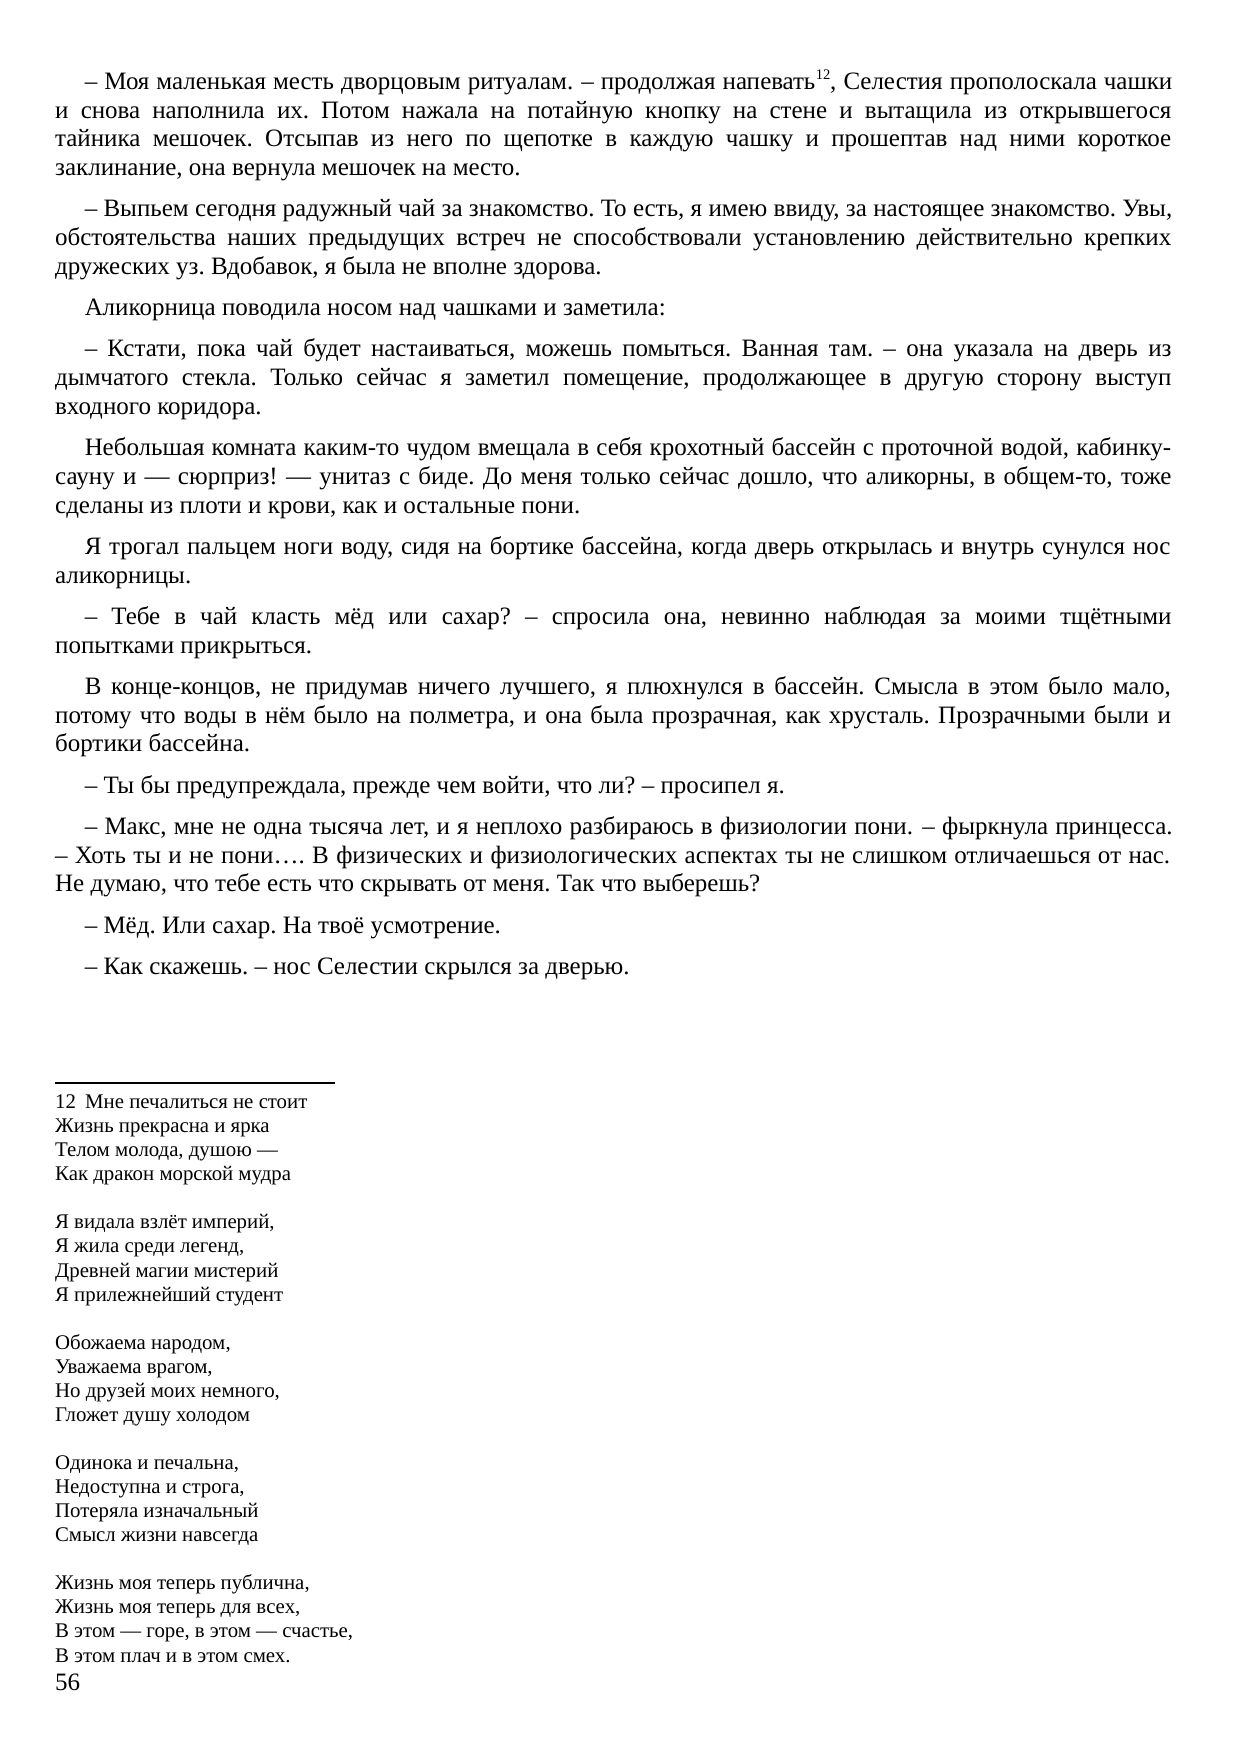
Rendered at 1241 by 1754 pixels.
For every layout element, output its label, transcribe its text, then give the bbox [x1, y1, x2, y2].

text – Макс, мне не одна тысяча лет, и я неплохо разбираюсь в физиологии пони. – фыркнула принцесса. – Хоть ты и не пони…. В физических и физиологических аспектах ты не слишком отличаешься от нас. Не думаю, что тебе есть что скрывать от меня. Так что выберешь? [55, 811, 1173, 897]
text – Выпьем сегодня радужный чай за знакомство. То есть, я имею ввиду, за настоящее знакомство. Увы, обстоятельства наших предыдущих встреч не способствовали установлению действительно крепких дружеских уз. Вдобавок, я была не вполне здорова. [55, 193, 1173, 280]
text Жизнь моя теперь публична, [55, 1570, 1173, 1594]
text – Как скажешь. – нос Селестии скрылся за дверью. [55, 951, 1173, 980]
text Я видала взлёт империй, [55, 1209, 1173, 1233]
text Телом молода, душою — [55, 1137, 1173, 1161]
text Как дракон морской мудра [55, 1161, 1173, 1185]
text Жизнь прекрасна и ярка [55, 1113, 1173, 1137]
text Древней магии мистерий [55, 1257, 1173, 1282]
text Мне печалиться не стоит [55, 1089, 1173, 1113]
text Потеряла изначальный [55, 1498, 1173, 1522]
text Смысл жизни навсегда [55, 1522, 1173, 1546]
text – Тебе в чай класть мёд или сахар? – спросила она, невинно наблюдая за моими тщётными попытками прикрыться. [55, 601, 1173, 658]
text – Мёд. Или сахар. На твоё усмотрение. [55, 910, 1173, 938]
text Небольшая комната каким-то чудом вмещала в себя крохотный бассейн с проточной водой, кабинку-сауну и — сюрприз! — унитаз с биде. До меня только сейчас дошло, что аликорны, в общем-то, тоже сделаны из плоти и крови, как и остальные пони. [55, 432, 1173, 518]
text Уважаема врагом, [55, 1354, 1173, 1378]
text Жизнь моя теперь для всех, [55, 1594, 1173, 1618]
text Я прилежнейший студент [55, 1282, 1173, 1306]
text В конце-концов, не придумав ничего лучшего, я плюхнулся в бассейн. Смысла в этом было мало, потому что воды в нём было на полметра, и она была прозрачная, как хрусталь. Прозрачными были и бортики бассейна. [55, 671, 1173, 757]
text Аликорница поводила носом над чашками и заметила: [55, 292, 1173, 321]
text Одинока и печальна, [55, 1450, 1173, 1474]
text Недоступна и строга, [55, 1474, 1173, 1498]
text Я трогал пальцем ноги воду, сидя на бортике бассейна, когда дверь открылась и внутрь сунулся нос аликорницы. [55, 531, 1173, 588]
text – Кстати, пока чай будет настаиваться, можешь помыться. Ванная там. – она указала на дверь из дымчатого стекла. Только сейчас я заметил помещение, продолжающее в другую сторону выступ входного коридора. [55, 333, 1173, 420]
text Гложет душу холодом [55, 1402, 1173, 1426]
text В этом — горе, в этом — счастье, [55, 1618, 1173, 1642]
text – Моя маленькая месть дворцовым ритуалам. – продолжая напевать, Селестия прополоскала чашки и снова наполнила их. Потом нажала на потайную кнопку на стене и вытащила из открывшегося тайника мешочек. Отсыпав из него по щепотке в каждую чашку и прошептав над ними короткое заклинание, она вернула мешочек на место. [55, 66, 1173, 181]
text В этом плач и в этом смех. [55, 1642, 1173, 1667]
text Обожаема народом, [55, 1330, 1173, 1354]
text Но друзей моих немного, [55, 1378, 1173, 1402]
text Я жила среди легенд, [55, 1233, 1173, 1257]
text – Ты бы предупреждала, прежде чем войти, что ли? – просипел я. [55, 770, 1173, 798]
